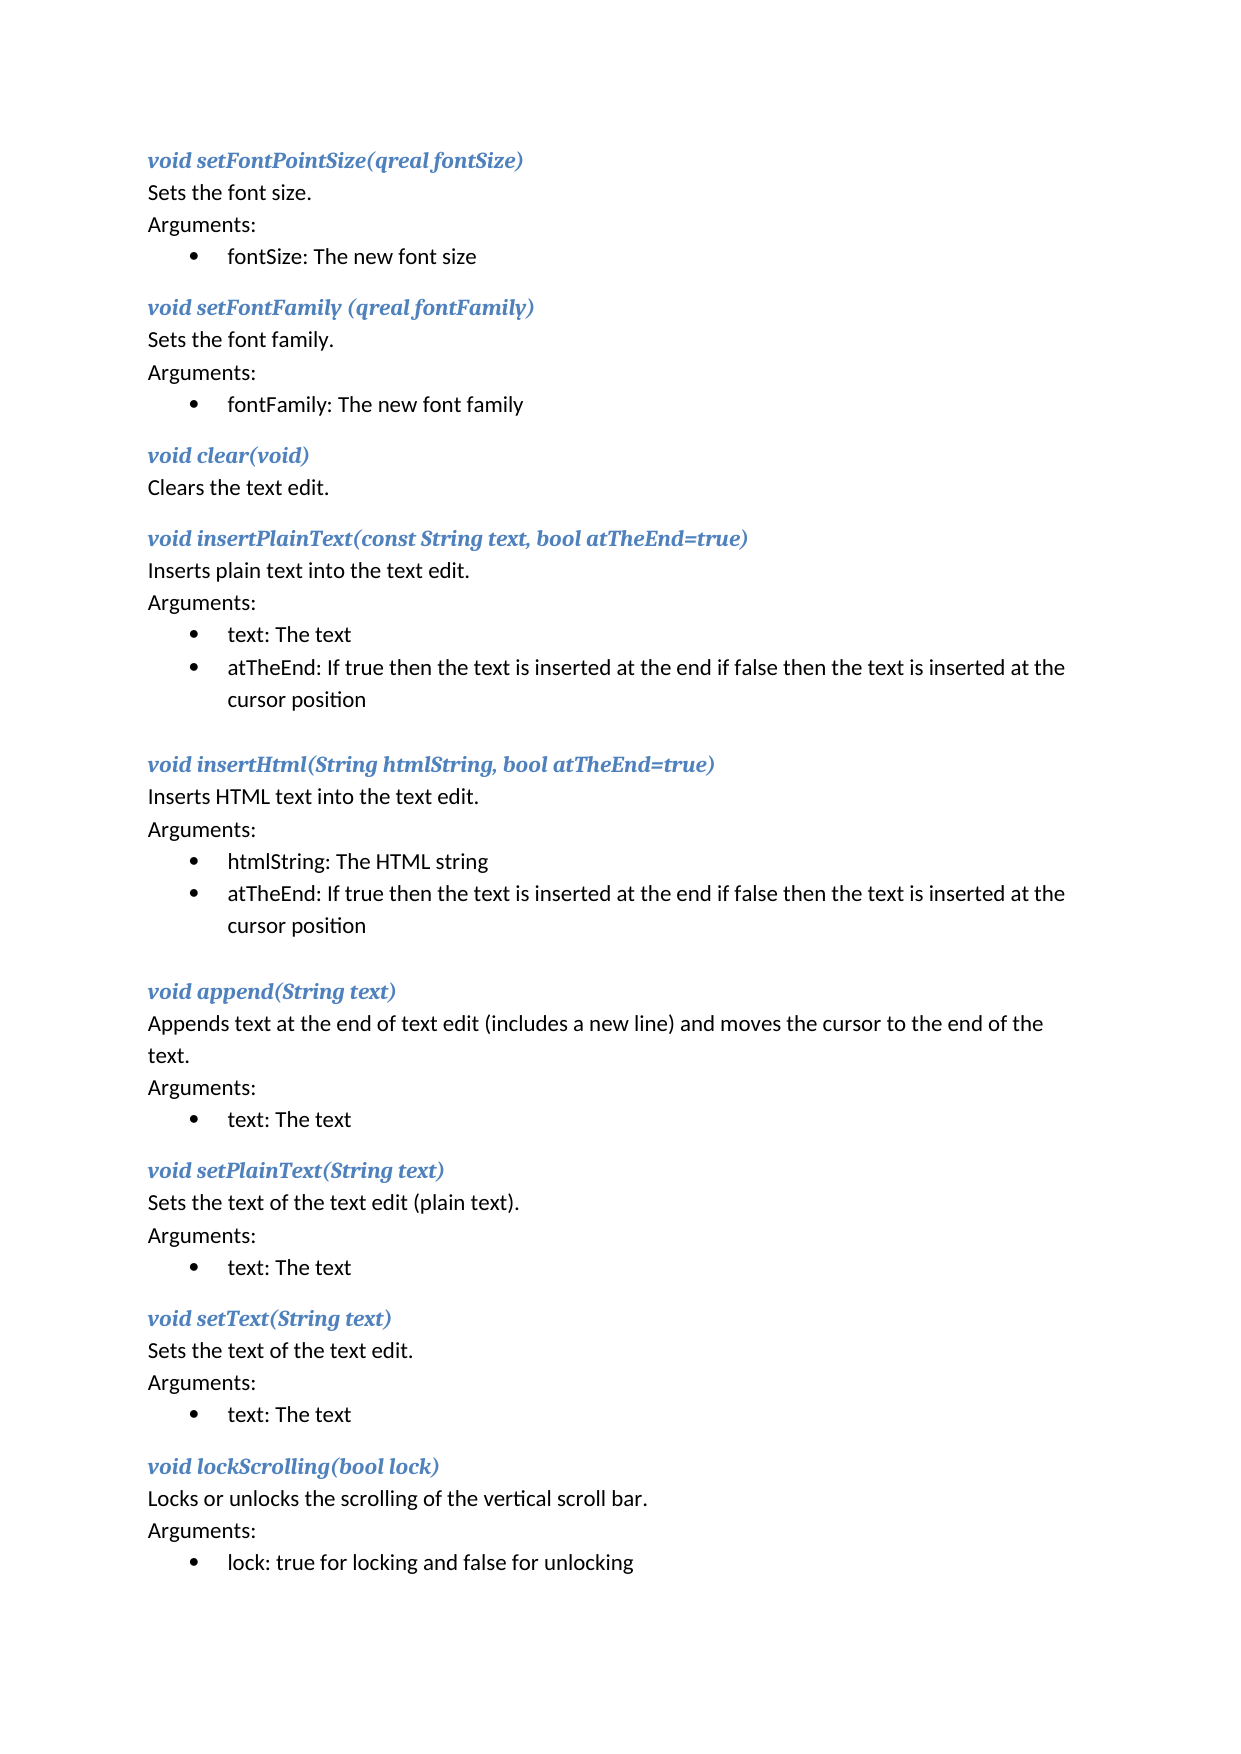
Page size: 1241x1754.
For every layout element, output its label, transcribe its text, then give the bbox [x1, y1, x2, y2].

subtitle void clear(void) [148, 443, 1093, 469]
subtitle void insertPlainText(const String text, bool atTheEnd=true) [148, 526, 1093, 552]
text Sets the font size. [148, 178, 1093, 206]
list atTheEnd: If true then the text is inserted at the end if false then the text is inserted at the cursor position [190, 653, 1093, 713]
subtitle void append(String text) [148, 978, 1093, 1005]
text Inserts HTML text into the text edit. [148, 782, 1093, 811]
text Locks or unlocks the scrolling of the vertical scroll bar. [148, 1484, 1093, 1512]
list lock: true for locking and false for unlocking [190, 1548, 1093, 1576]
subtitle void setText(String text) [148, 1306, 1093, 1332]
text Appends text at the end of text edit (includes a new line) and moves the cursor to the end of the text. [148, 1009, 1093, 1069]
list text: The text [190, 621, 1093, 649]
list text: The text [190, 1105, 1093, 1133]
subtitle void setFontPointSize(qreal fontSize) [148, 148, 1093, 174]
subtitle void insertHtml(String htmlString, bool atTheEnd=true) [148, 752, 1093, 779]
subtitle void lockScrolling(bool lock) [148, 1453, 1093, 1480]
list fontSize: The new font size [190, 242, 1093, 270]
text Arguments: [148, 1073, 1093, 1101]
text Arguments: [148, 1221, 1093, 1249]
text Sets the text of the text edit. [148, 1336, 1093, 1364]
list text: The text [190, 1401, 1093, 1428]
text Inserts plain text into the text edit. [148, 556, 1093, 584]
text Arguments: [148, 815, 1093, 843]
text Arguments: [148, 588, 1093, 616]
text Sets the text of the text edit (plain text). [148, 1188, 1093, 1217]
text Arguments: [148, 1516, 1093, 1544]
list text: The text [190, 1253, 1093, 1281]
subtitle void setFontFamily (qreal fontFamily) [148, 295, 1093, 322]
text Arguments: [148, 1368, 1093, 1396]
text Arguments: [148, 210, 1093, 238]
text Arguments: [148, 358, 1093, 386]
text Sets the font family. [148, 325, 1093, 353]
subtitle void setPlainText(String text) [148, 1158, 1093, 1185]
list atTheEnd: If true then the text is inserted at the end if false then the text is inserted at the cursor position [190, 879, 1093, 939]
list htmlString: The HTML string [190, 847, 1093, 875]
list fontFamily: The new font family [190, 390, 1093, 418]
text Clears the text edit. [148, 473, 1093, 501]
